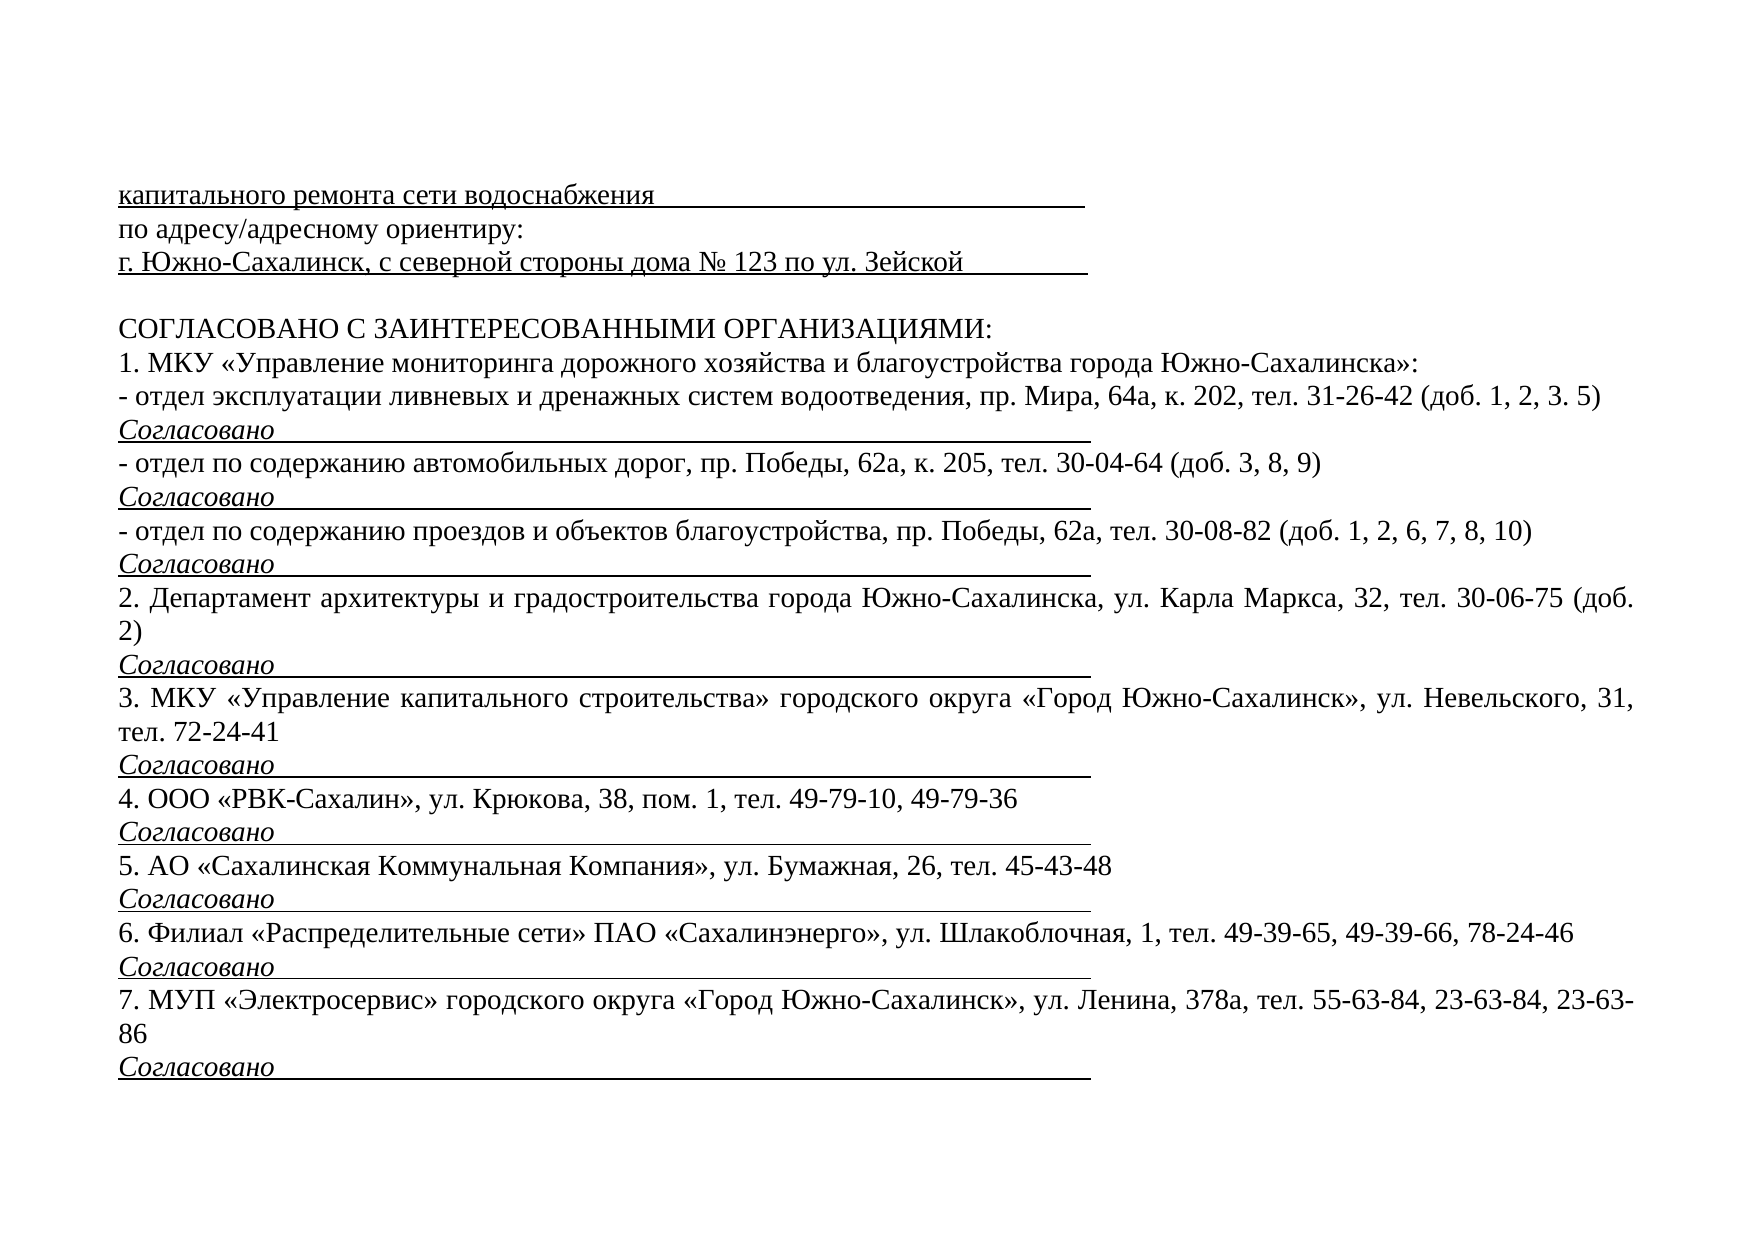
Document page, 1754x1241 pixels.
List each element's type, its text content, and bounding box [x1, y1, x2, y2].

text Согласовано [118, 479, 1636, 513]
text Согласовано [118, 647, 1636, 680]
text капитального ремонта сети водоснабжения [118, 177, 1636, 211]
text Согласовано [118, 412, 1636, 446]
text по адресу/адресному ориентиру: [118, 211, 1636, 244]
text 6. Филиал «Распределительные сети» ПАО «Сахалинэнерго», ул. Шлакоблочная, 1, тел. 49-39-65, 49-39-66, 78-24-46 [118, 915, 1636, 949]
text 4. ООО «РВК-Сахалин», ул. Крюкова, 38, пом. 1, тел. 49-79-10, 49-79-36 [118, 781, 1636, 814]
text СОГЛАСОВАНО С ЗАИНТЕРЕСОВАННЫМИ ОРГАНИЗАЦИЯМИ: [118, 311, 1636, 345]
text 3. МКУ «Управление капитального строительства» городского округа «Город Южно-Сахалинск», ул. Невельского, 31, тел. 72-24-41 [118, 680, 1636, 747]
text Согласовано [118, 882, 1636, 915]
text 1. МКУ «Управление мониторинга дорожного хозяйства и благоустройства города Южно-Сахалинска»: [118, 345, 1636, 378]
text Согласовано [118, 546, 1636, 580]
text Согласовано [118, 1049, 1636, 1083]
text Согласовано [118, 949, 1636, 982]
text 7. МУП «Электросервис» городского округа «Город Южно-Сахалинск», ул. Ленина, 378а, тел. 55-63-84, 23-63-84, 23-63-86 [118, 982, 1636, 1049]
text 5. АО «Сахалинская Коммунальная Компания», ул. Бумажная, 26, тел. 45-43-48 [118, 848, 1636, 882]
text Согласовано [118, 747, 1636, 781]
text 2. Департамент архитектуры и градостроительства города Южно-Сахалинска, ул. Карла Маркса, 32, тел. 30-06-75 (доб. 2) [118, 580, 1636, 647]
text г. Южно-Сахалинск, с северной стороны дома № 123 по ул. Зейской [118, 244, 1636, 278]
text - отдел по содержанию автомобильных дорог, пр. Победы, 62а, к. 205, тел. 30-04-64 (доб. 3, 8, 9) [118, 446, 1636, 479]
text - отдел по содержанию проездов и объектов благоустройства, пр. Победы, 62а, тел. 30-08-82 (доб. 1, 2, 6, 7, 8, 10) [118, 513, 1636, 546]
text Согласовано [118, 814, 1636, 848]
text - отдел эксплуатации ливневых и дренажных систем водоотведения, пр. Мира, 64а, к. 202, тел. 31-26-42 (доб. 1, 2, 3. 5) [118, 378, 1636, 412]
